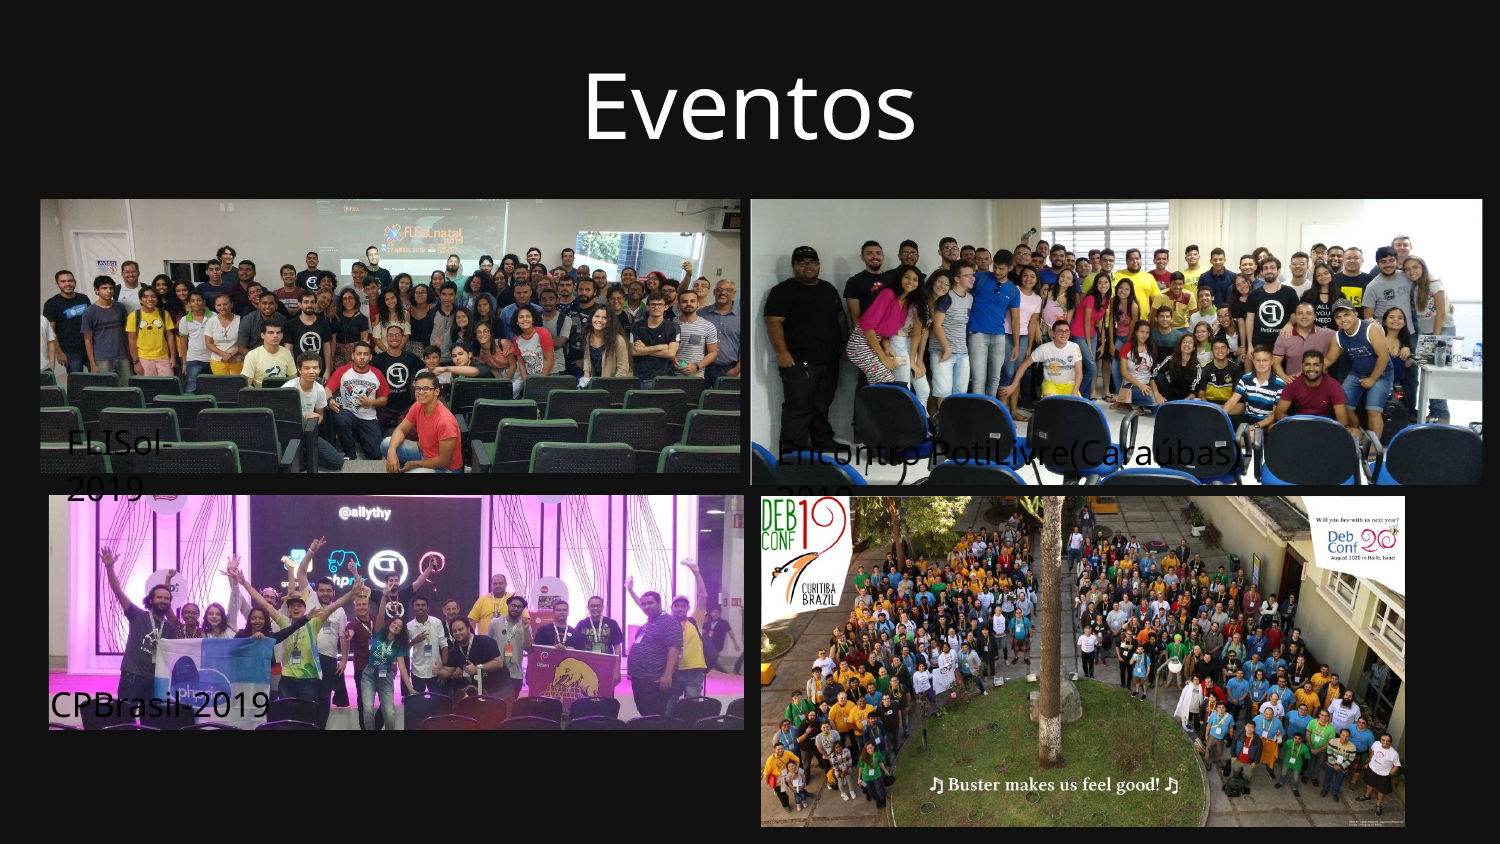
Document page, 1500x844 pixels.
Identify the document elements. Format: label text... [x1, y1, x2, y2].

text_box FLISol-2019 [51, 411, 240, 470]
text_box CPBrasil-2019 [35, 673, 347, 732]
text_box [750, 199, 1483, 485]
text_box [40, 199, 741, 473]
text_box [48, 495, 744, 730]
text_box Eventos [74, 33, 1425, 175]
text_box [761, 496, 1405, 827]
text_box Encontro PotiLivre(Caraúbas)-2019 [761, 421, 1282, 493]
